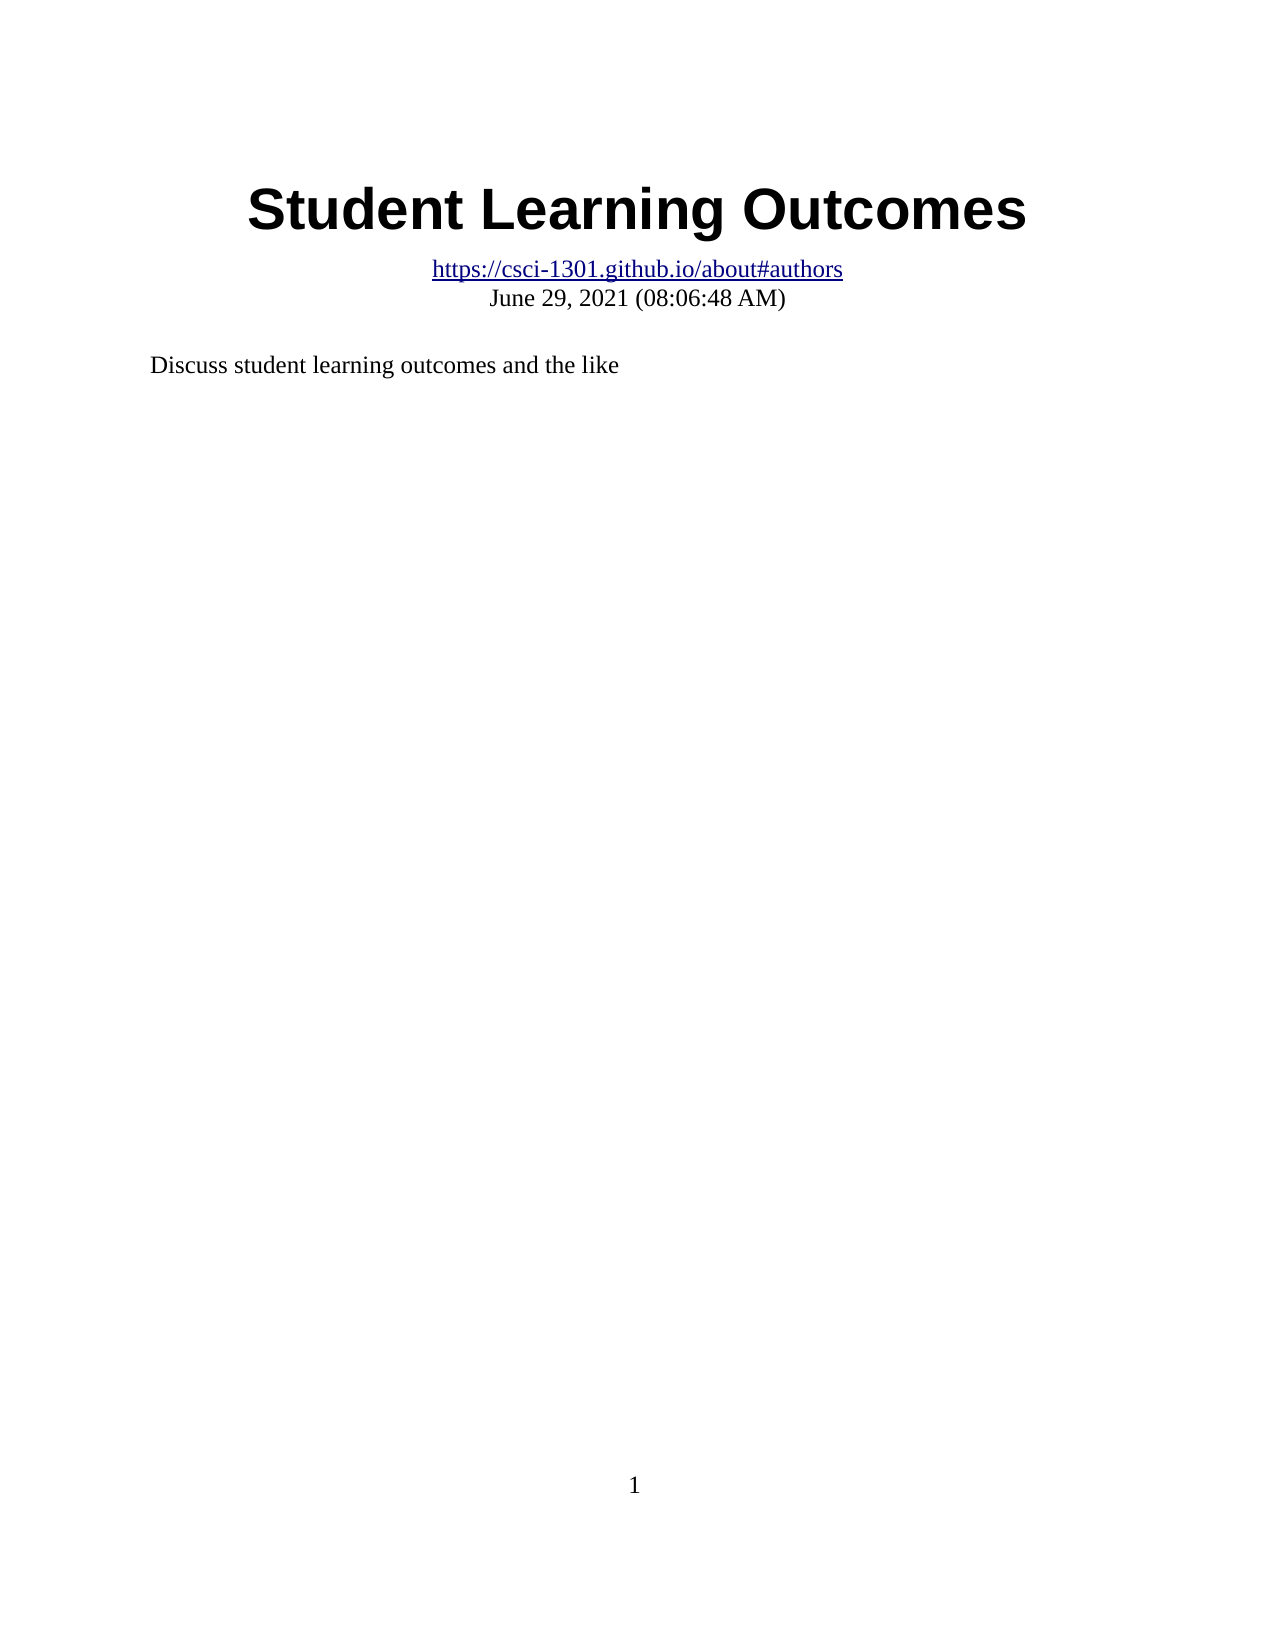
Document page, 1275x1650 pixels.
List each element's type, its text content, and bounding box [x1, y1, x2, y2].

text Discuss student learning outcomes and the like [150, 350, 1125, 378]
text June 29, 2021 (08:06:48 AM) [150, 283, 1125, 312]
title Student Learning Outcomes [150, 175, 1125, 242]
text https://csci-1301.github.io/about#authors [150, 254, 1125, 283]
